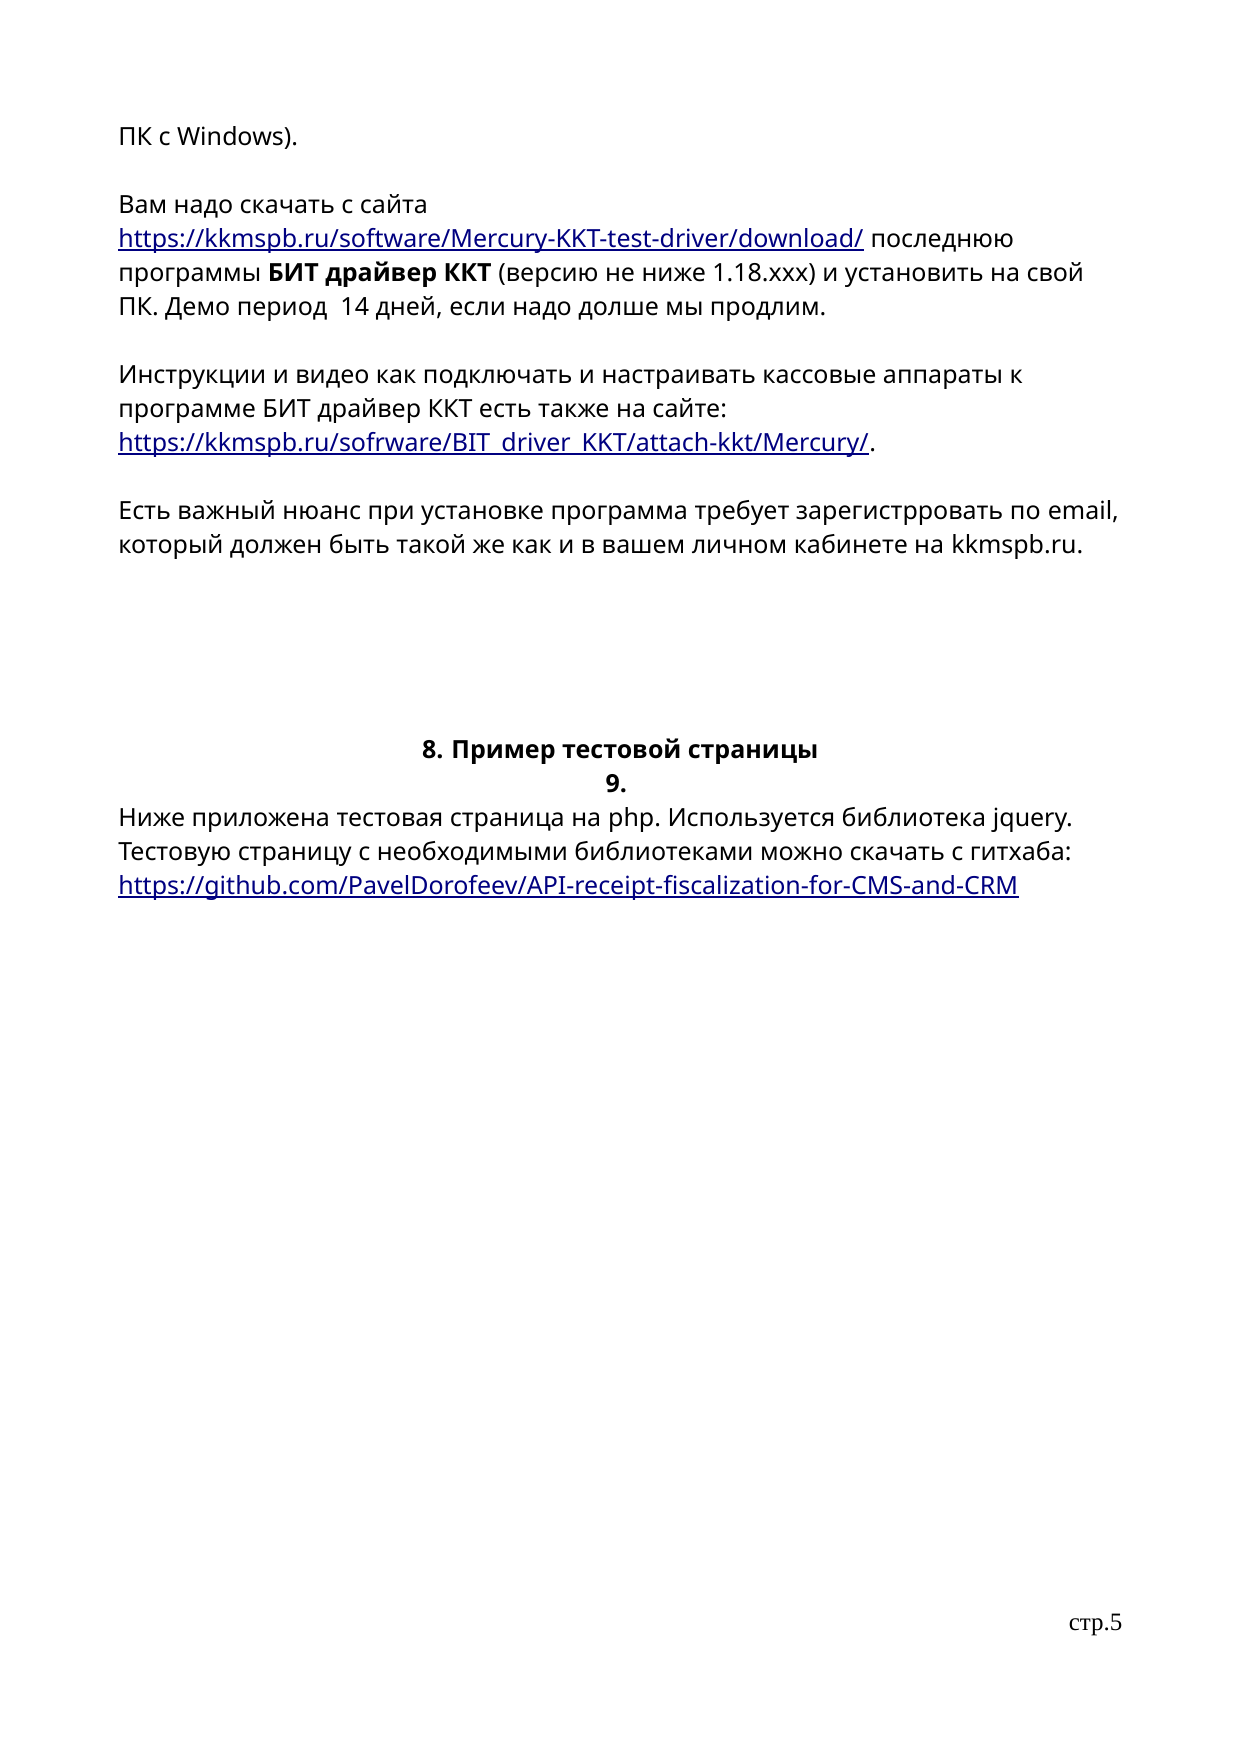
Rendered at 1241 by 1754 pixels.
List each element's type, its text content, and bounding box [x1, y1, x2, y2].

text Вам надо скачать с сайта https://kkmspb.ru/software/Mercury-KKT-test-driver/download/ последнюю программы БИТ драйвер ККТ (версию не ниже 1.18.ххх) и установить на свой ПК. Демо период 14 дней, если надо долше мы продлим. [118, 186, 1122, 322]
text Тестовую страницу с необходимыми библиотеками можно скачать с гитхаба: [118, 833, 1122, 867]
text https://github.com/PavelDorofeev/API-receipt-fiscalization-for-CMS-and-CRM [118, 867, 1122, 902]
text Есть важный нюанс при установке программа требует зарегистрровать по email, который должен быть такой же как и в вашем личном кабинете на kkmspb.ru. [118, 493, 1122, 561]
text Инструкции и видео как подключать и настраивать кассовые аппараты к программе БИТ драйвер ККТ есть также на сайте: https://kkmspb.ru/sofrware/BIT_driver_KKT/attach-kkt/Mercury/. [118, 357, 1122, 459]
list Пример тестовой страницы [118, 731, 1122, 765]
text Ниже приложена тестовая страница на php. Используется библиотека jquery. [118, 799, 1122, 833]
text ПК с Windows). [118, 118, 1122, 152]
